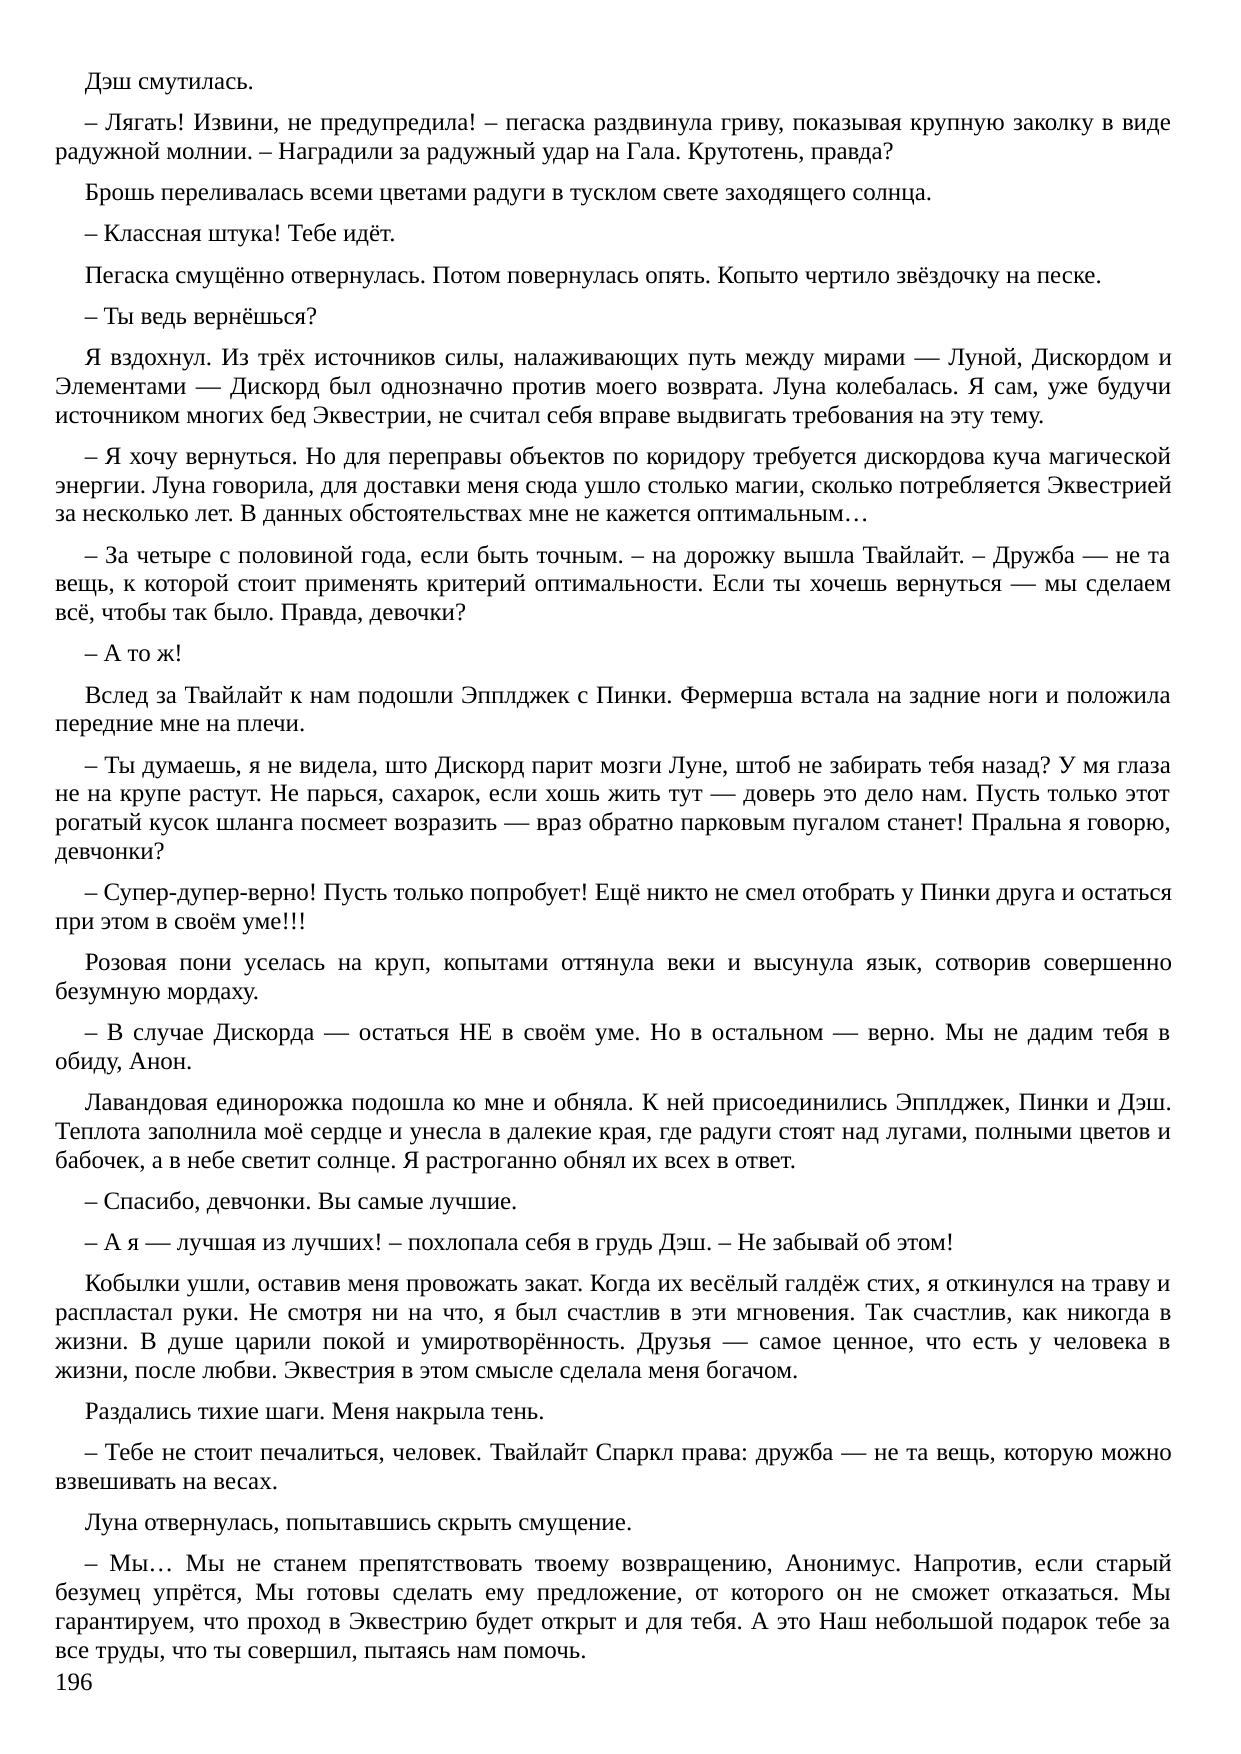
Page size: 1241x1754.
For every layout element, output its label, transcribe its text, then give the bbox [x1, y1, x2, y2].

text Лавандовая единорожка подошла ко мне и обняла. К ней присоединились Эпплджек, Пинки и Дэш. Теплота заполнила моё сердце и унесла в далекие края, где радуги стоят над лугами, полными цветов и бабочек, а в небе светит солнце. Я растроганно обнял их всех в ответ. [55, 1087, 1173, 1173]
text Брошь переливалась всеми цветами радуги в тусклом свете заходящего солнца. [55, 177, 1173, 206]
text – Спасибо, девчонки. Вы самые лучшие. [55, 1186, 1173, 1215]
text – Ты думаешь, я не видела, што Дискорд парит мозги Луне, штоб не забирать тебя назад? У мя глаза не на крупе растут. Не парься, сахарок, если хошь жить тут — доверь это дело нам. Пусть только этот рогатый кусок шланга посмеет возразить — враз обратно парковым пугалом станет! Пральна я говорю, девчонки? [55, 750, 1173, 865]
text – Супер-дупер-верно! Пусть только попробует! Ещё никто не смел отобрать у Пинки друга и остаться при этом в своём уме!!! [55, 877, 1173, 935]
text – Мы… Мы не станем препятствовать твоему возвращению, Анонимус. Напротив, если старый безумец упрётся, Мы готовы сделать ему предложение, от которого он не сможет отказаться. Мы гарантируем, что проход в Эквестрию будет открыт и для тебя. А это Наш небольшой подарок тебе за все труды, что ты совершил, пытаясь нам помочь. [55, 1548, 1173, 1663]
text Розовая пони уселась на круп, копытами оттянула веки и высунула язык, сотворив совершенно безумную мордаху. [55, 947, 1173, 1005]
text – Классная штука! Тебе идёт. [55, 218, 1173, 247]
text – А я — лучшая из лучших! – похлопала себя в грудь Дэш. – Не забывай об этом! [55, 1227, 1173, 1256]
text – За четыре с половиной года, если быть точным. – на дорожку вышла Твайлайт. – Дружба — не та вещь, к которой стоит применять критерий оптимальности. Если ты хочешь вернуться — мы сделаем всё, чтобы так было. Правда, девочки? [55, 540, 1173, 626]
text – Я хочу вернуться. Но для переправы объектов по коридору требуется дискордова куча магической энергии. Луна говорила, для доставки меня сюда ушло столько магии, сколько потребляется Эквестрией за несколько лет. В данных обстоятельствах мне не кажется оптимальным… [55, 441, 1173, 527]
text – Тебе не стоит печалиться, человек. Твайлайт Спаркл права: дружба — не та вещь, которую можно взвешивать на весах. [55, 1437, 1173, 1495]
text Я вздохнул. Из трёх источников силы, налаживающих путь между мирами — Луной, Дискордом и Элементами — Дискорд был однозначно против моего возврата. Луна колебалась. Я сам, уже будучи источником многих бед Эквестрии, не считал себя вправе выдвигать требования на эту тему. [55, 342, 1173, 428]
text – Ты ведь вернёшься? [55, 301, 1173, 330]
text – А то ж! [55, 638, 1173, 667]
text Вслед за Твайлайт к нам подошли Эпплджек с Пинки. Фермерша встала на задние ноги и положила передние мне на плечи. [55, 680, 1173, 737]
text – В случае Дискорда — остаться НЕ в своём уме. Но в остальном — верно. Мы не дадим тебя в обиду, Анон. [55, 1017, 1173, 1075]
text – Лягать! Извини, не предупредила! – пегаска раздвинула гриву, показывая крупную заколку в виде радужной молнии. – Наградили за радужный удар на Гала. Крутотень, правда? [55, 107, 1173, 165]
text Дэш смутилась. [55, 66, 1173, 95]
text Кобылки ушли, оставив меня провожать закат. Когда их весёлый галдёж стих, я откинулся на траву и распластал руки. Не смотря ни на что, я был счастлив в эти мгновения. Так счастлив, как никогда в жизни. В душе царили покой и умиротворённость. Друзья — самое ценное, что есть у человека в жизни, после любви. Эквестрия в этом смысле сделала меня богачом. [55, 1268, 1173, 1383]
text Пегаска смущённо отвернулась. Потом повернулась опять. Копыто чертило звёздочку на песке. [55, 260, 1173, 288]
text Луна отвернулась, попытавшись скрыть смущение. [55, 1507, 1173, 1536]
text Раздались тихие шаги. Меня накрыла тень. [55, 1396, 1173, 1425]
